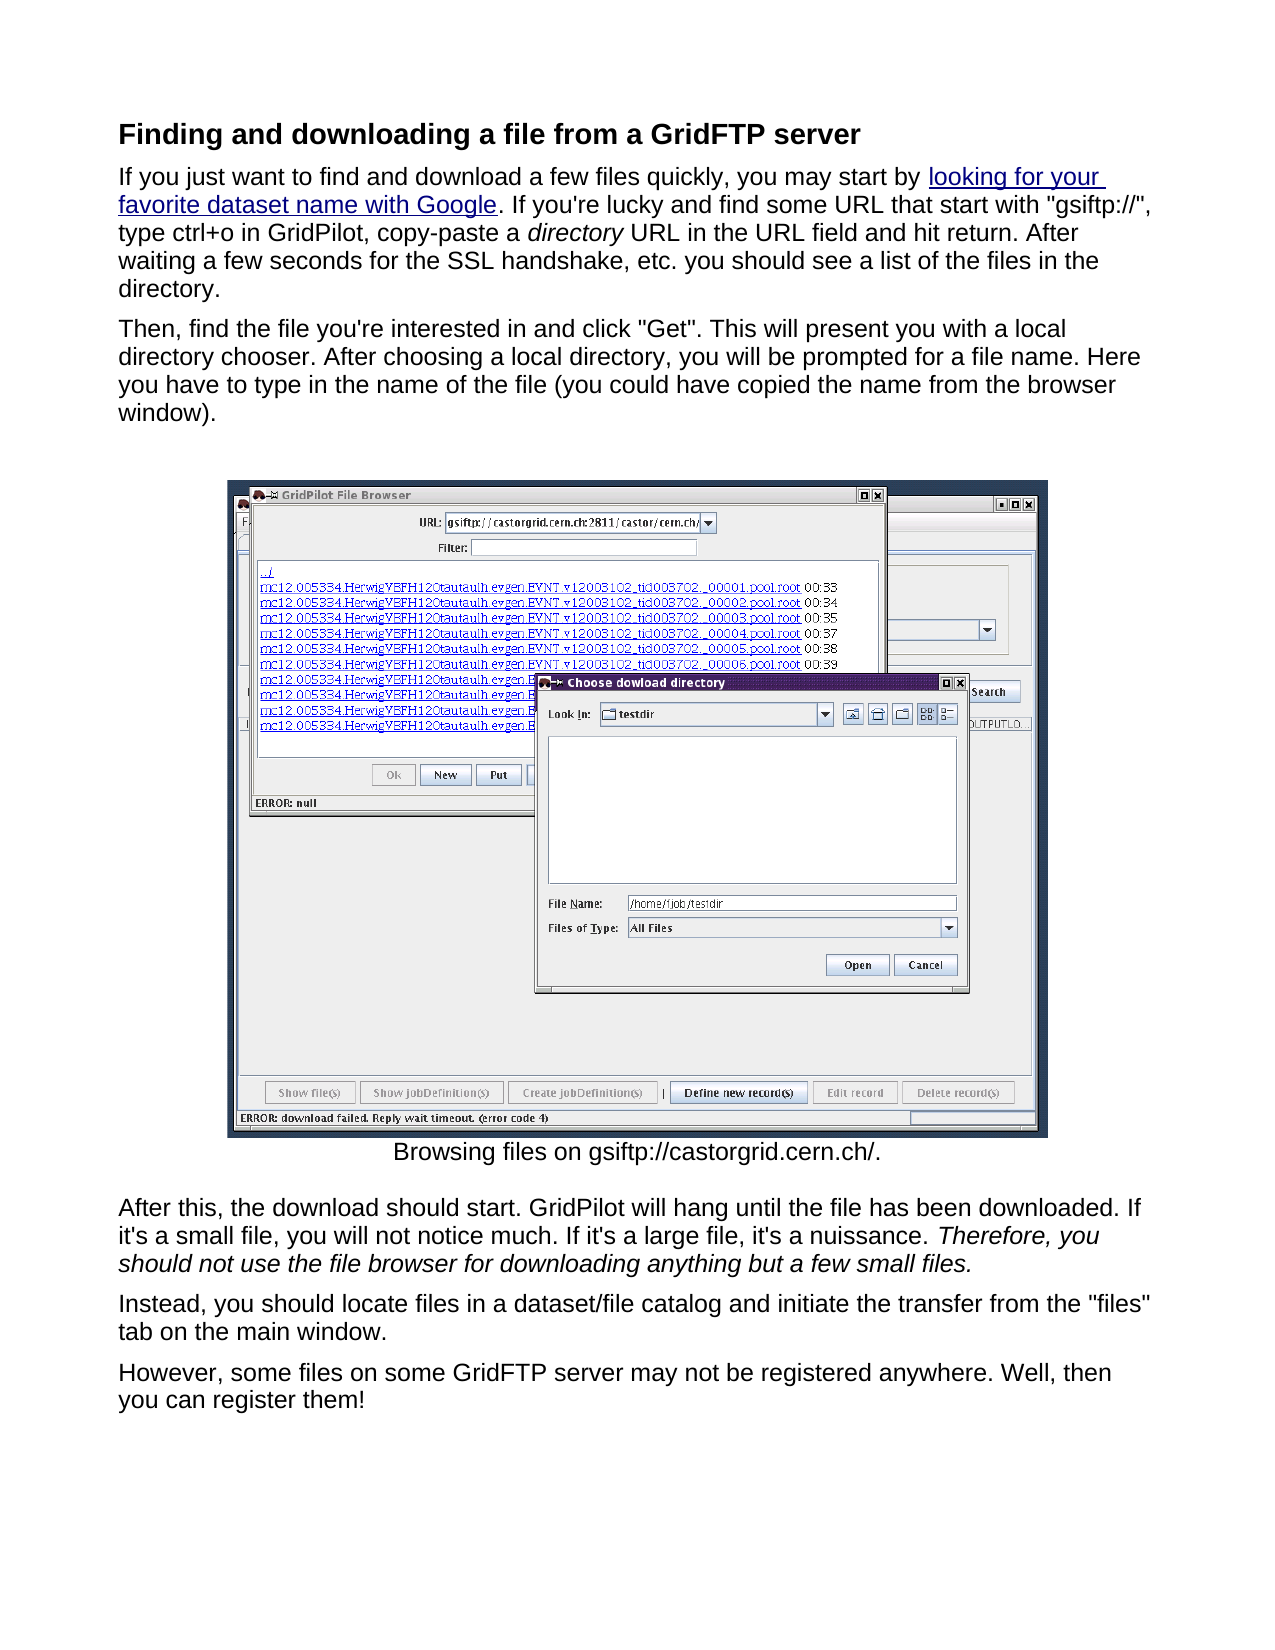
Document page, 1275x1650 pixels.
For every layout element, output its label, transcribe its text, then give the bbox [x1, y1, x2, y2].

text However, some files on some GridFTP server may not be registered anywhere. Well, then you can register them! [118, 1358, 1157, 1414]
picture [227, 480, 1048, 1138]
text Then, find the file you're interested in and click "Get". This will present you with a local directory chooser. After choosing a local directory, you will be prompted for a file name. Here you have to type in the name of the file (you could have copied the name from the browser window). [118, 315, 1157, 427]
text After this, the download should start. GridPilot will hang until the file has been downloaded. If it's a small file, you will not notice much. If it's a large file, it's a nuissance. Therefore, you should not use the file browser for downloading anything but a few small files. [118, 1194, 1157, 1277]
text Browsing files on gsiftp://castorgrid.cern.ch/. [118, 1138, 1157, 1166]
text If you just want to find and download a few files quickly, you may start by looking for your favorite dataset name with Google. If you're lucky and find some URL that start with "gsiftp://", type ctrl+o in GridPilot, copy-paste a directory URL in the URL field and hit return. After waiting a few seconds for the SSL handshake, etc. you should see a list of the files in the directory. [118, 163, 1157, 303]
subtitle Finding and downloading a file from a GridFTP server [118, 118, 1157, 151]
text Instead, you should locate files in a dataset/file catalog and initiate the transfer from the "files" tab on the main window. [118, 1290, 1157, 1346]
